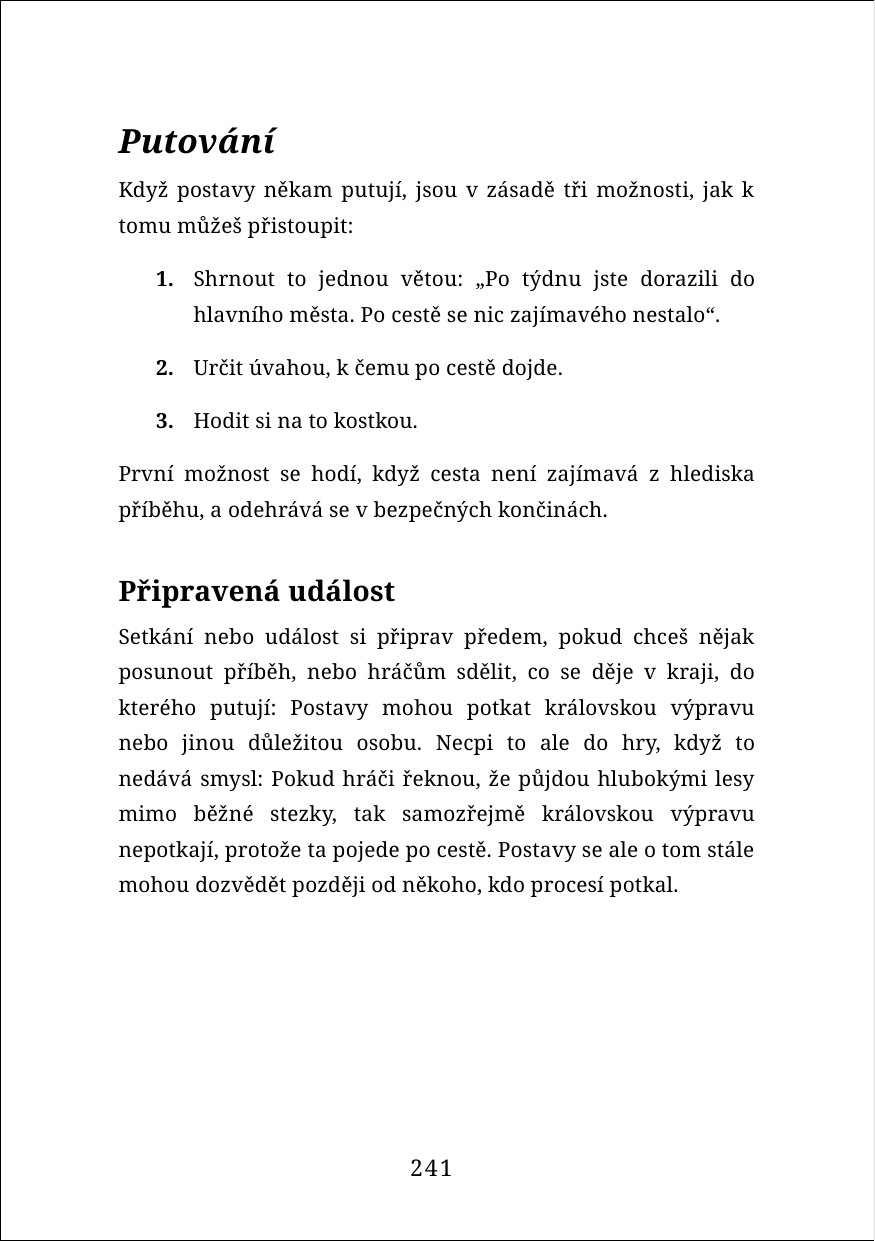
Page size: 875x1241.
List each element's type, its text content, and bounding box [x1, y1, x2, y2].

text Když postavy někam putují, jsou v zásadě tři možnosti, jak k tomu můžeš přistoupit: [118, 175, 756, 239]
subtitle Putování [118, 118, 756, 164]
list Hodit si na to kostkou. [156, 406, 756, 434]
text První možnost se hodí, když cesta není zajímavá z hlediska příběhu, a odehrává se v bezpečných končinách. [118, 459, 756, 523]
list Určit úvahou, k čemu po cestě dojde. [156, 353, 756, 381]
text Setkání nebo událost si připrav předem, pokud chceš nějak posunout příběh, nebo hráčům sdělit, co se děje v kraji, do kterého putují: Postavy mohou potkat královskou výpravu nebo jinou důležitou osobu. Necpi to ale do hry, když to nedává smysl: Pokud hráči řeknou, že půjdou hlubokými lesy mimo běžné stezky, tak samozřejmě královskou výpravu nepotkají, protože ta pojede po cestě. Postavy se ale o tom stále mohou dozvědět později od někoho, kdo procesí potkal. [118, 622, 756, 934]
list Shrnout to jednou větou: „Po týdnu jste dorazili do hlavního města. Po cestě se nic zajímavého nestalo“. [156, 264, 756, 328]
subtitle Připravená událost [118, 572, 756, 610]
